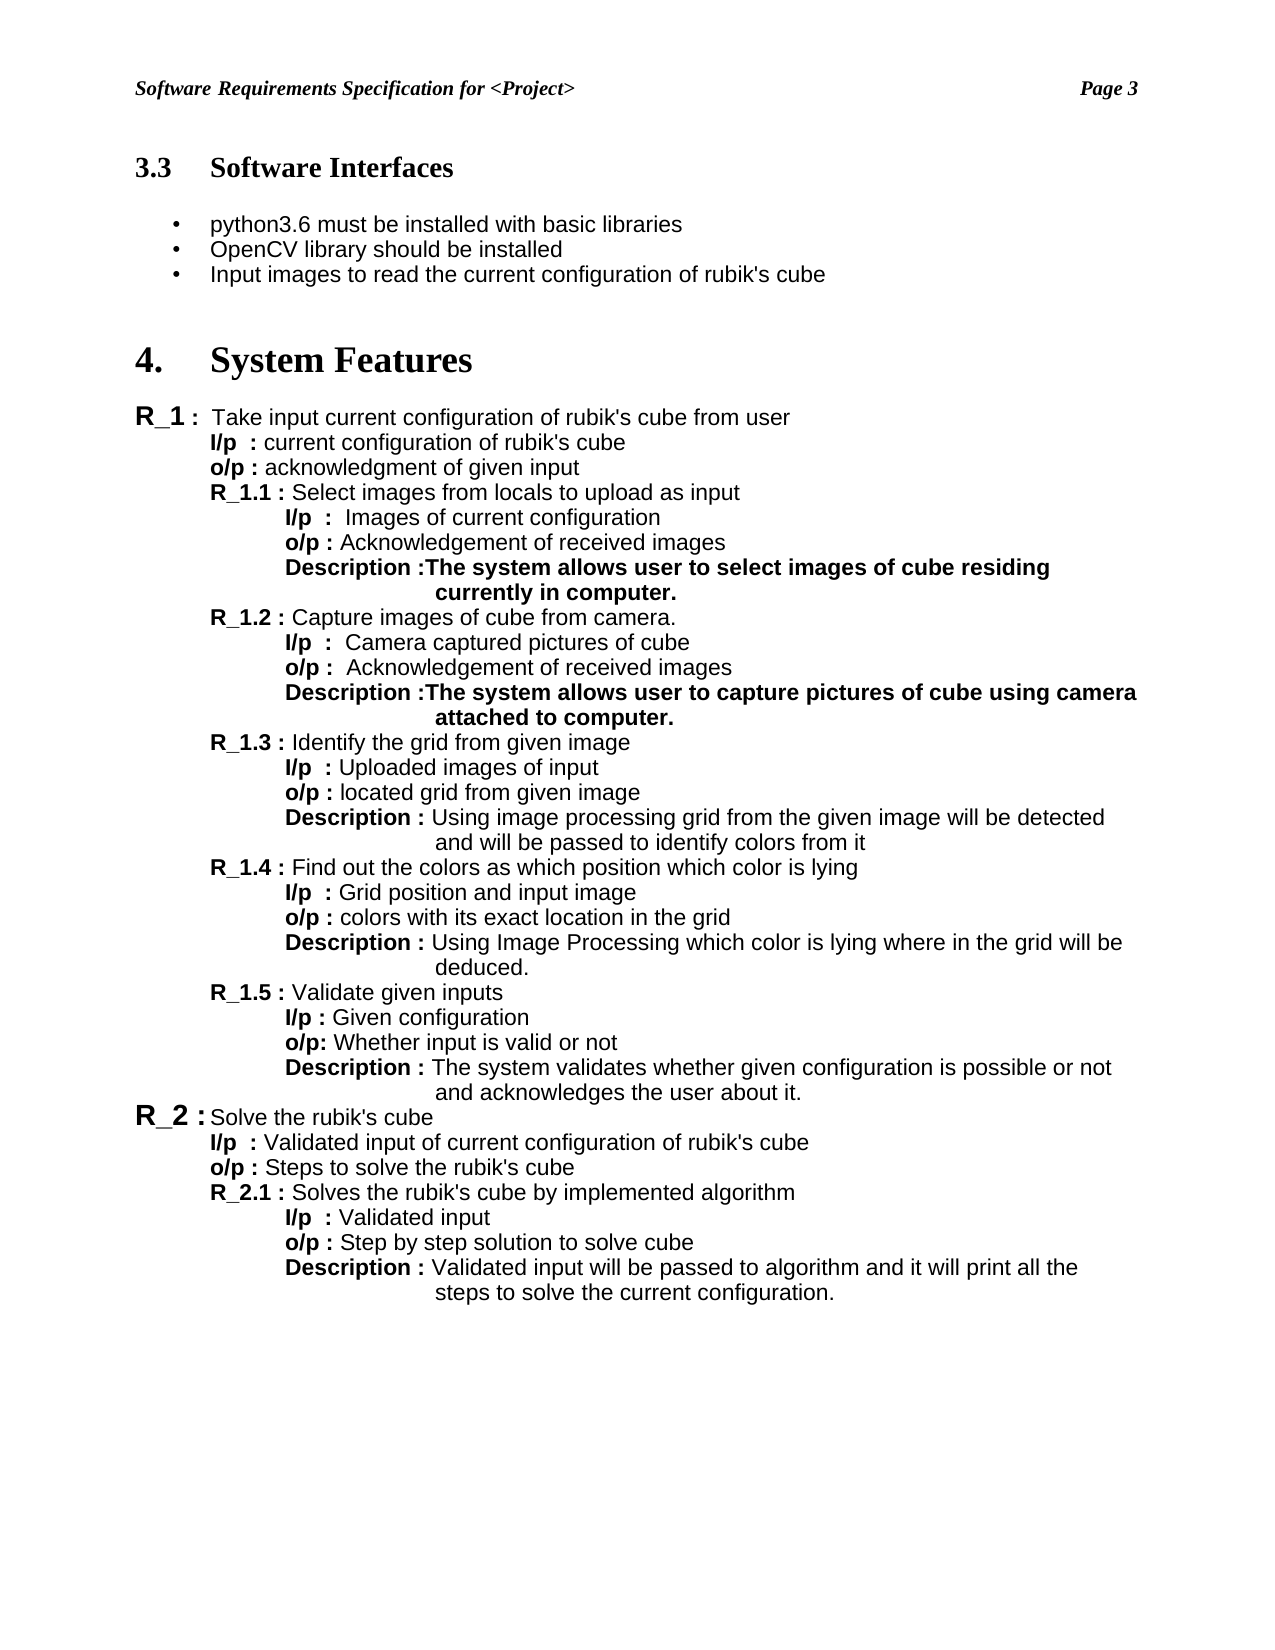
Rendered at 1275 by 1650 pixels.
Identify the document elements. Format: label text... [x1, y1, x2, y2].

text I/p : Validated input [135, 1206, 1140, 1231]
text o/p : Acknowledgement of received images [135, 656, 1140, 681]
list OpenCV library should be installed [172, 238, 1140, 263]
text o/p: Whether input is valid or not [135, 1031, 1140, 1056]
text R_1.5 : Validate given inputs [135, 981, 1140, 1006]
text o/p : located grid from given image [135, 781, 1140, 806]
text Description : Using Image Processing which color is lying where in the grid will be deduced. [135, 931, 1140, 981]
text Description :The system allows user to capture pictures of cube using camera attached to computer. [135, 681, 1140, 731]
text I/p : Images of current configuration [135, 506, 1140, 531]
text o/p : colors with its exact location in the grid [135, 906, 1140, 931]
text R_1.1 : Select images from locals to upload as input [135, 481, 1140, 506]
text o/p : Steps to solve the rubik's cube [135, 1156, 1140, 1181]
text I/p : Given configuration [135, 1006, 1140, 1031]
text R_1.3 : Identify the grid from given image [135, 731, 1140, 756]
text R_2.1 : Solves the rubik's cube by implemented algorithm [135, 1181, 1140, 1206]
text Description : Using image processing grid from the given image will be detected and will be passed to identify colors from it [135, 806, 1140, 856]
text R_1.4 : Find out the colors as which position which color is lying [135, 856, 1140, 881]
list python3.6 must be installed with basic libraries [172, 213, 1140, 238]
text R_1 : Take input current configuration of rubik's cube from user [135, 406, 1140, 431]
subtitle System Features [135, 338, 1140, 381]
text I/p : Validated input of current configuration of rubik's cube [135, 1131, 1140, 1156]
text I/p : Grid position and input image [135, 881, 1140, 906]
list Input images to read the current configuration of rubik's cube [172, 263, 1140, 288]
text I/p : Camera captured pictures of cube [135, 631, 1140, 656]
text R_2 : Solve the rubik's cube [135, 1106, 1140, 1131]
text Description : The system validates whether given configuration is possible or not and acknowledges the user about it. [135, 1056, 1140, 1106]
text R_1.2 : Capture images of cube from camera. [135, 606, 1140, 631]
text o/p : Step by step solution to solve cube [135, 1231, 1140, 1256]
text Description :The system allows user to select images of cube residing currently in computer. [135, 556, 1140, 606]
text o/p : Acknowledgement of received images [135, 531, 1140, 556]
text I/p : Uploaded images of input [135, 756, 1140, 781]
text o/p : acknowledgment of given input [135, 456, 1140, 481]
text I/p : current configuration of rubik's cube [135, 431, 1140, 456]
subtitle Software Interfaces [135, 150, 1140, 183]
text Description : Validated input will be passed to algorithm and it will print all the steps to solve the current configuration. [135, 1256, 1140, 1306]
